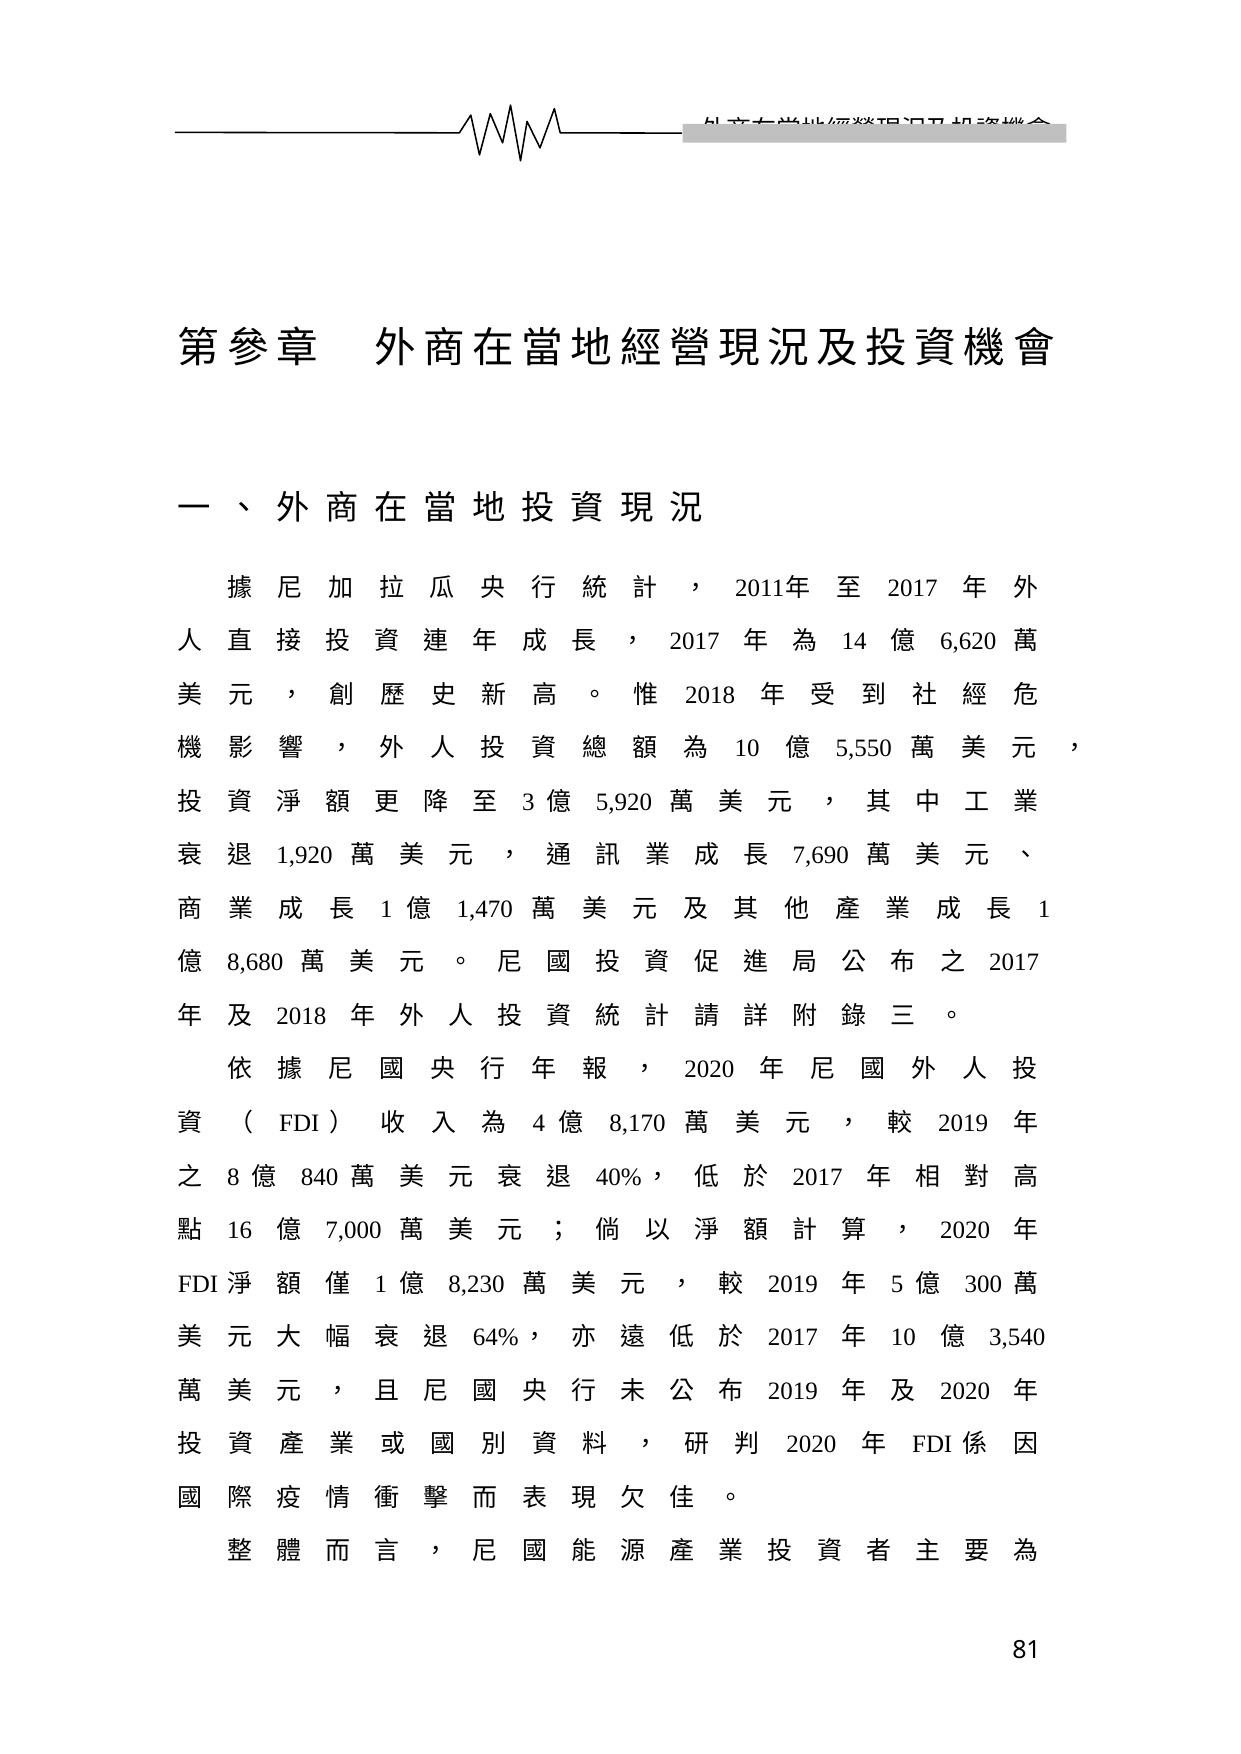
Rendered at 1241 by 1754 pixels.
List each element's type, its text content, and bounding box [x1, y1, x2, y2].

text 據尼加拉瓜央行統計，2011年至2017年外人直接投資連年成長，2017年為14億6,620萬美元，創歷史新高。惟2018年受到社經危機影響，外人投資總額為10億5,550萬美元，投資淨額更降至3億5,920萬美元，其中工業衰退1,920萬美元，通訊業成長7,690萬美元、商業成長1億1,470萬美元及其他產業成長1億8,680萬美元。尼國投資促進局公布之2017年及2018年外人投資統計請詳附錄三。 [178, 558, 1063, 1040]
text 一、外商在當地投資現況 [178, 478, 1063, 532]
text 整體而言，尼國能源產業投資者主要為 [178, 1522, 1063, 1576]
text 依據尼國央行年報，2020年尼國外人投資（FDI）收入為4億8,170萬美元，較2019年之8億840萬美元衰退40%，低於2017年相對高點16億7,000萬美元；倘以淨額計算，2020年FDI淨額僅1億8,230萬美元，較2019年5億300萬美元大幅衰退64%，亦遠低於2017年10億3,540萬美元，且尼國央行未公布2019年及2020年投資產業或國別資料，研判2020年FDI係因國際疫情衝擊而表現欠佳。 [178, 1040, 1063, 1522]
text 第參章 外商在當地經營現況及投資機會 [178, 291, 1063, 398]
